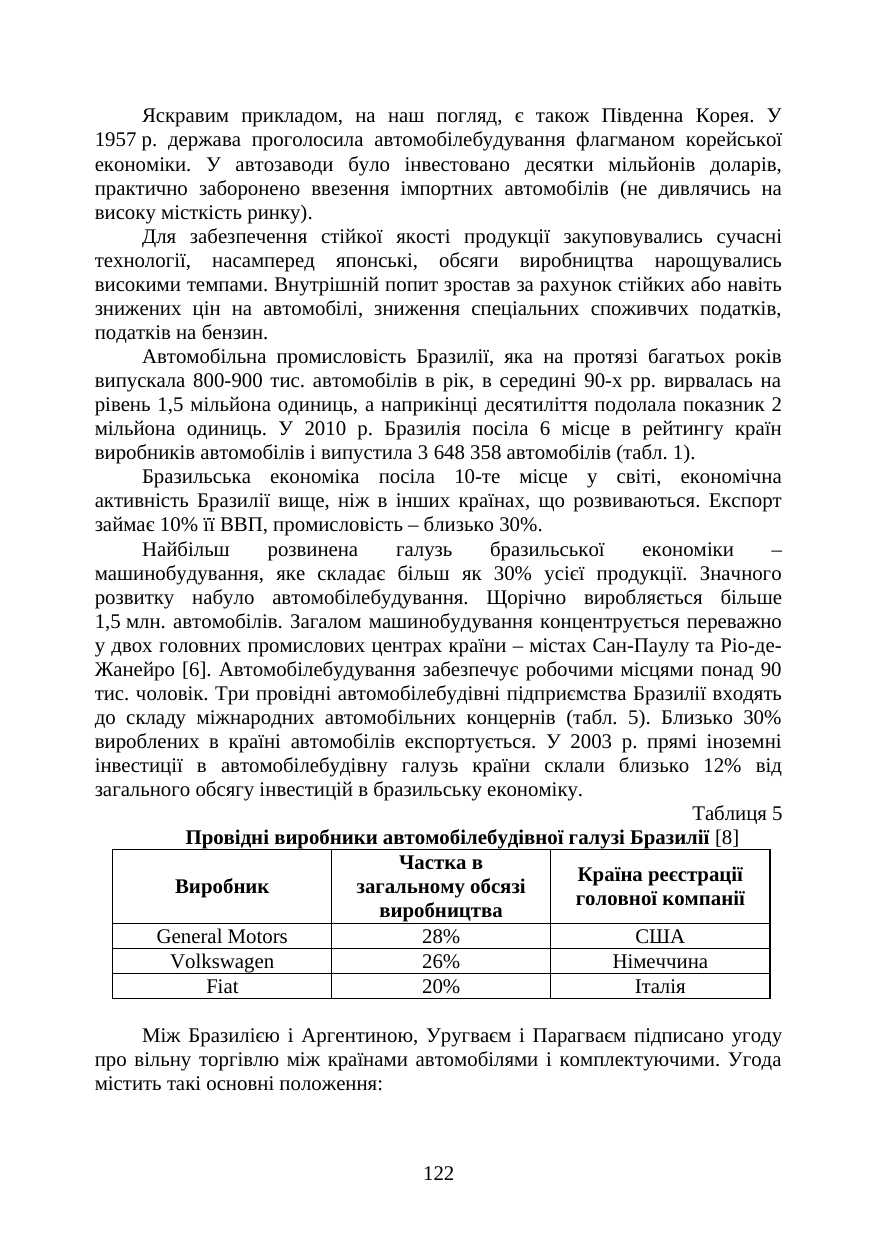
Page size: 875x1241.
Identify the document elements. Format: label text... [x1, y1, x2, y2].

text Автомобільна промисловість Бразилії, яка на протязі багатьох років випускала 800-900 тис. автомобілів в рік, в середині 90-х рр. вирвалась на рівень 1,5 мільйона одиниць, а наприкінці десятиліття подолала показник 2 мільйона одиниць. У 2010 р. Бразилія посіла 6 місце в рейтингу країн виробників автомобілів і випустила 3 648 358 автомобілів (табл. 1). [94, 344, 782, 464]
table_cell Fiat [113, 974, 331, 998]
table_header Частка в загальному обсязі виробництва [332, 850, 550, 922]
table_cell 26% [332, 949, 550, 973]
text Провідні виробники автомобілебудівної галузі Бразилії [8] [94, 825, 782, 849]
table_cell Volkswagen [113, 949, 331, 973]
table_header Виробник [113, 850, 331, 922]
table_cell 28% [332, 924, 550, 948]
text Між Бразилією і Аргентиною, Уругваєм і Парагваєм підписано угоду про вільну торгівлю між країнами автомобілями і комплектуючими. Угода містить такі основні положення: [94, 1023, 782, 1095]
table_cell Німеччина [551, 949, 769, 973]
text Для забезпечення стійкої якості продукції закуповувались сучасні технології, насамперед японські, обсяги виробництва нарощувались високими темпами. Внутрішній попит зростав за рахунок стійких або навіть знижених цін на автомобілі, зниження спеціальних споживчих податків, податків на бензин. [94, 224, 782, 344]
text Таблиця 5 [94, 801, 782, 825]
text Бразильська економіка посіла 10-те місце у світі, економічна активність Бразилії вище, ніж в інших країнах, що розвиваються. Експорт займає 10% її ВВП, промисловість – близько 30%. [94, 464, 782, 536]
table_header Країна реєстрації головної компанії [551, 850, 769, 922]
table_cell General Motors [113, 924, 331, 948]
text Яскравим прикладом, на наш погляд, є також Південна Корея. У 1957 р. держава проголосила автомобілебудування флагманом корейської економіки. У автозаводи було інвестовано десятки мільйонів доларів, практично заборонено ввезення імпортних автомобілів (не дивлячись на високу місткість ринку). [94, 103, 782, 224]
table_cell США [551, 924, 769, 948]
table_cell 20% [332, 974, 550, 998]
text Найбільш розвинена галузь бразильської економіки – машинобудування, яке складає більш як 30% усієї продукції. Значного розвитку набуло автомобілебудування. Щорічно виробляється більше 1,5 млн. автомобілів. Загалом машинобудування концентрується переважно у двох головних промислових центрах країни – містах Сан-Паулу та Ріо-де-Жанейро [6]. Автомобілебудування забезпечує робочими місцями понад 90 тис. чоловік. Три провідні автомобілебудівні підприємства Бразилії входять до складу міжнародних автомобільних концернів (табл. 5). Близько 30% вироблених в країні автомобілів експортується. У 2003 р. прямі іноземні інвестиції в автомобілебудівну галузь країни склали близько 12% від загального обсягу інвестицій в бразильську економіку. [94, 536, 782, 801]
table_cell Італія [551, 974, 769, 998]
